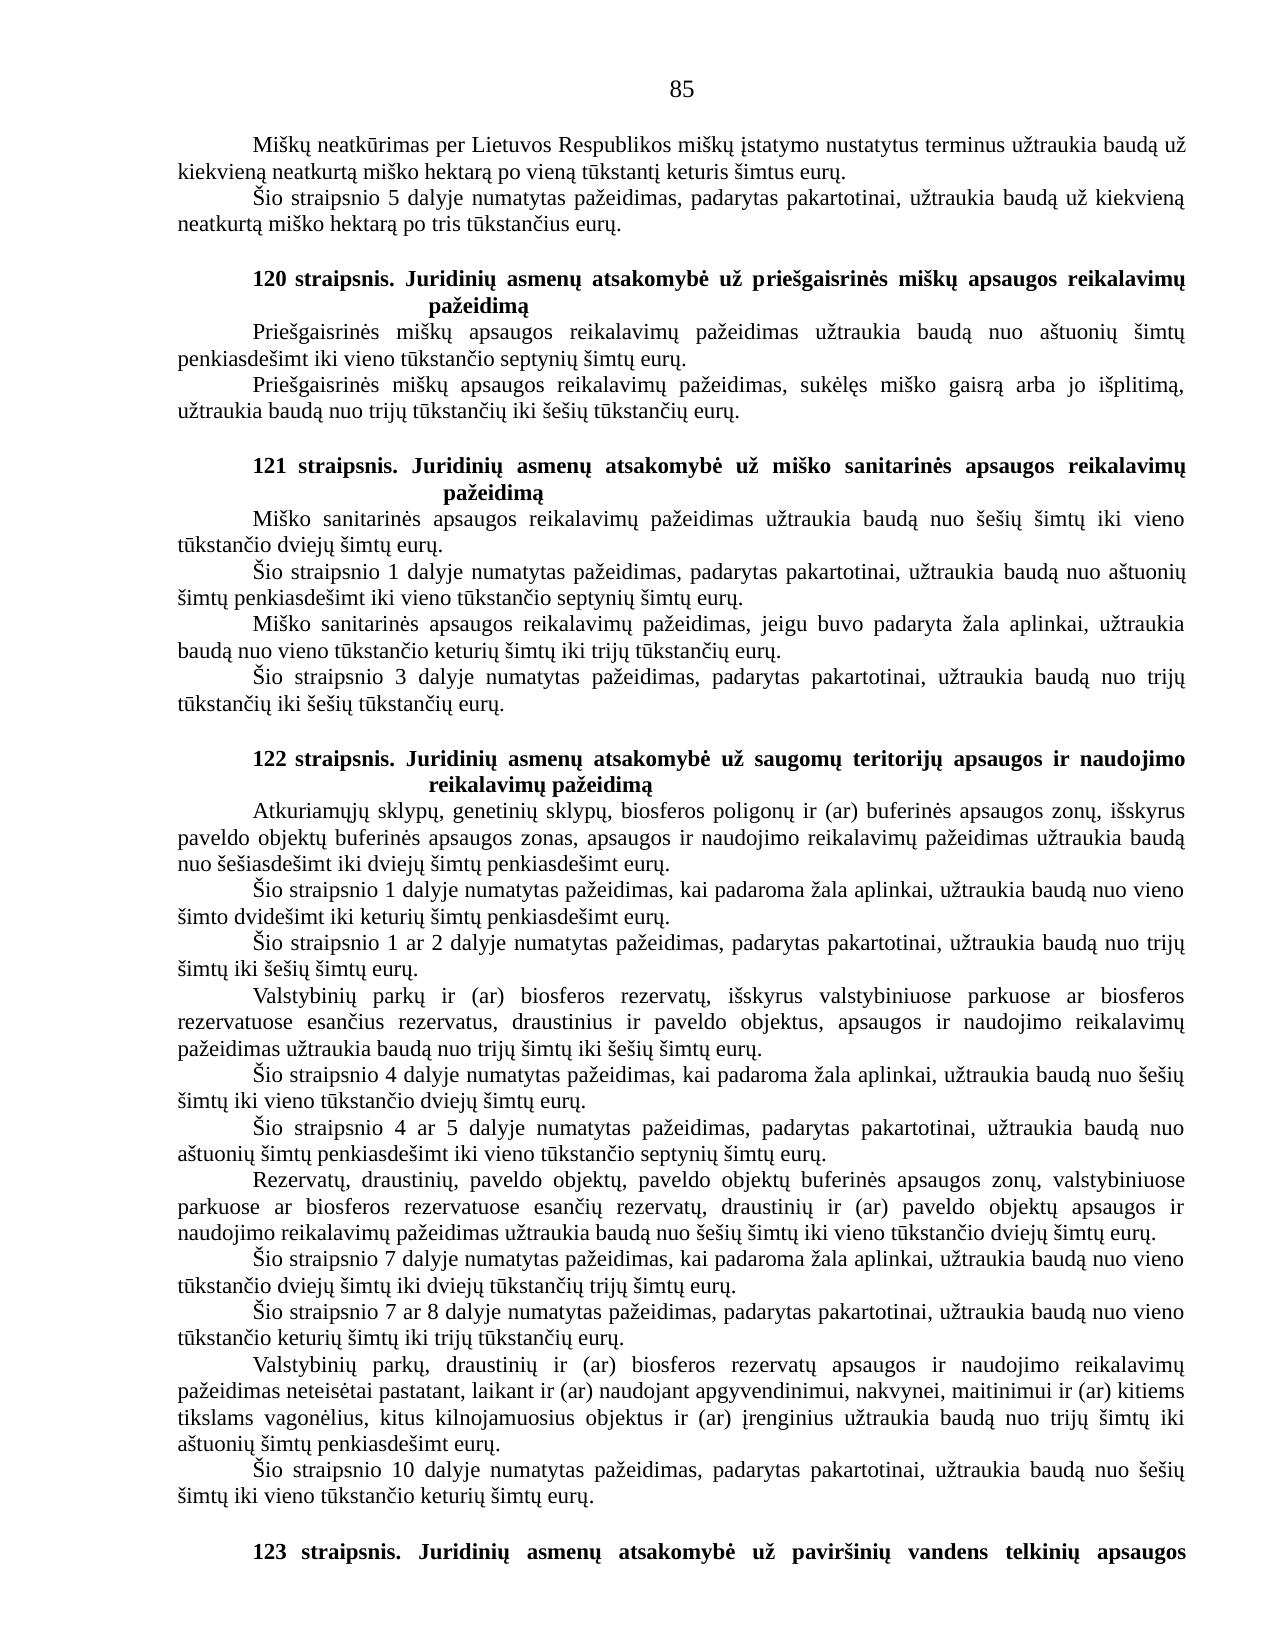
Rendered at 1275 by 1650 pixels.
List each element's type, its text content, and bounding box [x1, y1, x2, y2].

text Šio straipsnio 7 ar 8 dalyje numatytas pažeidimas, padarytas pakartotinai, užtraukia baudą nuo vieno tūkstančio keturių šimtų iki trijų tūkstančių eurų. [177, 1298, 1186, 1351]
text 121 straipsnis. Juridinių asmenų atsakomybė už miško sanitarinės apsaugos reikalavimų pažeidimą [252, 452, 1186, 505]
text Miško sanitarinės apsaugos reikalavimų pažeidimas, jeigu buvo padaryta žala aplinkai, užtraukia baudą nuo vieno tūkstančio keturių šimtų iki trijų tūkstančių eurų. [177, 611, 1186, 663]
text Valstybinių parkų, draustinių ir (ar) biosferos rezervatų apsaugos ir naudojimo reikalavimų pažeidimas neteisėtai pastatant, laikant ir (ar) naudojant apgyvendinimui, nakvynei, maitinimui ir (ar) kitiems tikslams vagonėlius, kitus kilnojamuosius objektus ir (ar) įrenginius užtraukia baudą nuo trijų šimtų iki aštuonių šimtų penkiasdešimt eurų. [177, 1351, 1186, 1456]
text Šio straipsnio 1 ar 2 dalyje numatytas pažeidimas, padarytas pakartotinai, užtraukia baudą nuo trijų šimtų iki šešių šimtų eurų. [177, 929, 1186, 982]
text Miško sanitarinės apsaugos reikalavimų pažeidimas užtraukia baudą nuo šešių šimtų iki vieno tūkstančio dviejų šimtų eurų. [177, 505, 1186, 558]
text 120 straipsnis. Juridinių asmenų atsakomybė už priešgaisrinės miškų apsaugos reikalavimų pažeidimą [252, 266, 1186, 318]
text Šio straipsnio 1 dalyje numatytas pažeidimas, padarytas pakartotinai, užtraukia baudą nuo aštuonių šimtų penkiasdešimt iki vieno tūkstančio septynių šimtų eurų. [177, 558, 1186, 611]
text 122 straipsnis. Juridinių asmenų atsakomybė už saugomų teritorijų apsaugos ir naudojimo reikalavimų pažeidimą [252, 745, 1186, 797]
text Šio straipsnio 10 dalyje numatytas pažeidimas, padarytas pakartotinai, užtraukia baudą nuo šešių šimtų iki vieno tūkstančio keturių šimtų eurų. [177, 1456, 1186, 1509]
text 123 straipsnis. Juridinių asmenų atsakomybė už paviršinių vandens telkinių apsaugos [252, 1538, 1186, 1564]
text Priešgaisrinės miškų apsaugos reikalavimų pažeidimas užtraukia baudą nuo aštuonių šimtų penkiasdešimt iki vieno tūkstančio septynių šimtų eurų. [177, 318, 1186, 371]
text Atkuriamųjų sklypų, genetinių sklypų, biosferos poligonų ir (ar) buferinės apsaugos zonų, išskyrus paveldo objektų buferinės apsaugos zonas, apsaugos ir naudojimo reikalavimų pažeidimas užtraukia baudą nuo šešiasdešimt iki dviejų šimtų penkiasdešimt eurų. [177, 797, 1186, 876]
text Rezervatų, draustinių, paveldo objektų, paveldo objektų buferinės apsaugos zonų, valstybiniuose parkuose ar biosferos rezervatuose esančių rezervatų, draustinių ir (ar) paveldo objektų apsaugos ir naudojimo reikalavimų pažeidimas užtraukia baudą nuo šešių šimtų iki vieno tūkstančio dviejų šimtų eurų. [177, 1166, 1186, 1245]
text Miškų neatkūrimas per Lietuvos Respublikos miškų įstatymo nustatytus terminus užtraukia baudą už kiekvieną neatkurtą miško hektarą po vieną tūkstantį keturis šimtus eurų. [177, 131, 1186, 184]
text Šio straipsnio 1 dalyje numatytas pažeidimas, kai padaroma žala aplinkai, užtraukia baudą nuo vieno šimto dvidešimt iki keturių šimtų penkiasdešimt eurų. [177, 876, 1186, 929]
text Priešgaisrinės miškų apsaugos reikalavimų pažeidimas, sukėlęs miško gaisrą arba jo išplitimą, užtraukia baudą nuo trijų tūkstančių iki šešių tūkstančių eurų. [177, 371, 1186, 424]
text Šio straipsnio 4 ar 5 dalyje numatytas pažeidimas, padarytas pakartotinai, užtraukia baudą nuo aštuonių šimtų penkiasdešimt iki vieno tūkstančio septynių šimtų eurų. [177, 1114, 1186, 1166]
text Šio straipsnio 3 dalyje numatytas pažeidimas, padarytas pakartotinai, užtraukia baudą nuo trijų tūkstančių iki šešių tūkstančių eurų. [177, 663, 1186, 716]
text Šio straipsnio 5 dalyje numatytas pažeidimas, padarytas pakartotinai, užtraukia baudą už kiekvieną neatkurtą miško hektarą po tris tūkstančius eurų. [177, 184, 1186, 237]
text Valstybinių parkų ir (ar) biosferos rezervatų, išskyrus valstybiniuose parkuose ar biosferos rezervatuose esančius rezervatus, draustinius ir paveldo objektus, apsaugos ir naudojimo reikalavimų pažeidimas užtraukia baudą nuo trijų šimtų iki šešių šimtų eurų. [177, 982, 1186, 1061]
text Šio straipsnio 7 dalyje numatytas pažeidimas, kai padaroma žala aplinkai, užtraukia baudą nuo vieno tūkstančio dviejų šimtų iki dviejų tūkstančių trijų šimtų eurų. [177, 1245, 1186, 1298]
text Šio straipsnio 4 dalyje numatytas pažeidimas, kai padaroma žala aplinkai, užtraukia baudą nuo šešių šimtų iki vieno tūkstančio dviejų šimtų eurų. [177, 1061, 1186, 1114]
